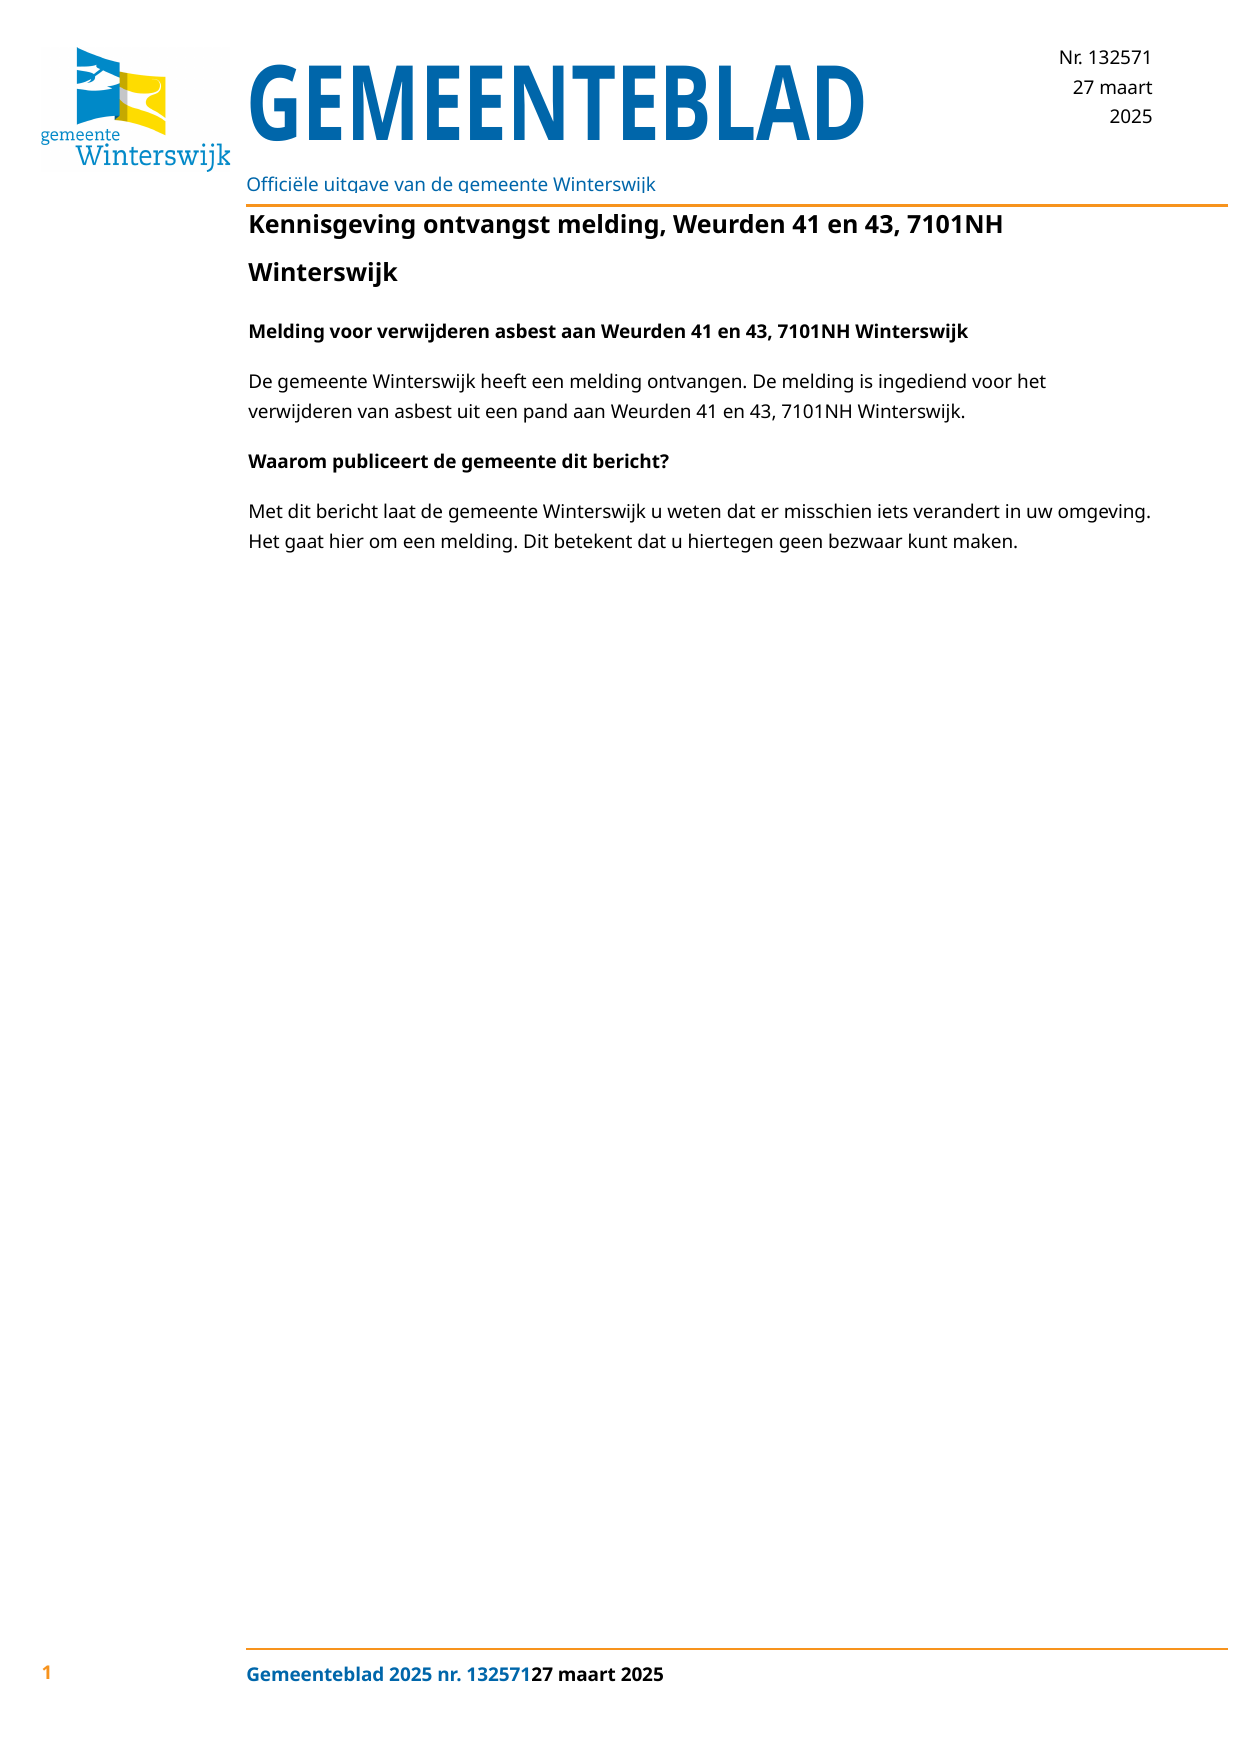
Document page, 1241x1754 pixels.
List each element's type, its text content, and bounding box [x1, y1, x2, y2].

text Met dit bericht laat de gemeente Winterswijk u weten dat er misschien iets verandert in uw omgeving. Het gaat hier om een melding. Dit betekent dat u hiertegen geen bezwaar kunt maken. [248, 499, 1152, 554]
picture [41, 47, 231, 172]
text Melding voor verwijderen asbest aan Weurden 41 en 43, 7101NH Winterswijk [248, 318, 1152, 344]
text Kennisgeving ontvangst melding, Weurden 41 en 43, 7101NH Winterswijk [248, 207, 1152, 288]
text De gemeente Winterswijk heeft een melding ontvangen. De melding is ingediend voor het verwijderen van asbest uit een pand aan Weurden 41 en 43, 7101NH Winterswijk. [248, 368, 1152, 424]
text Waarom publiceert de gemeente dit bericht? [248, 448, 1152, 474]
picture [225, 153, 231, 162]
